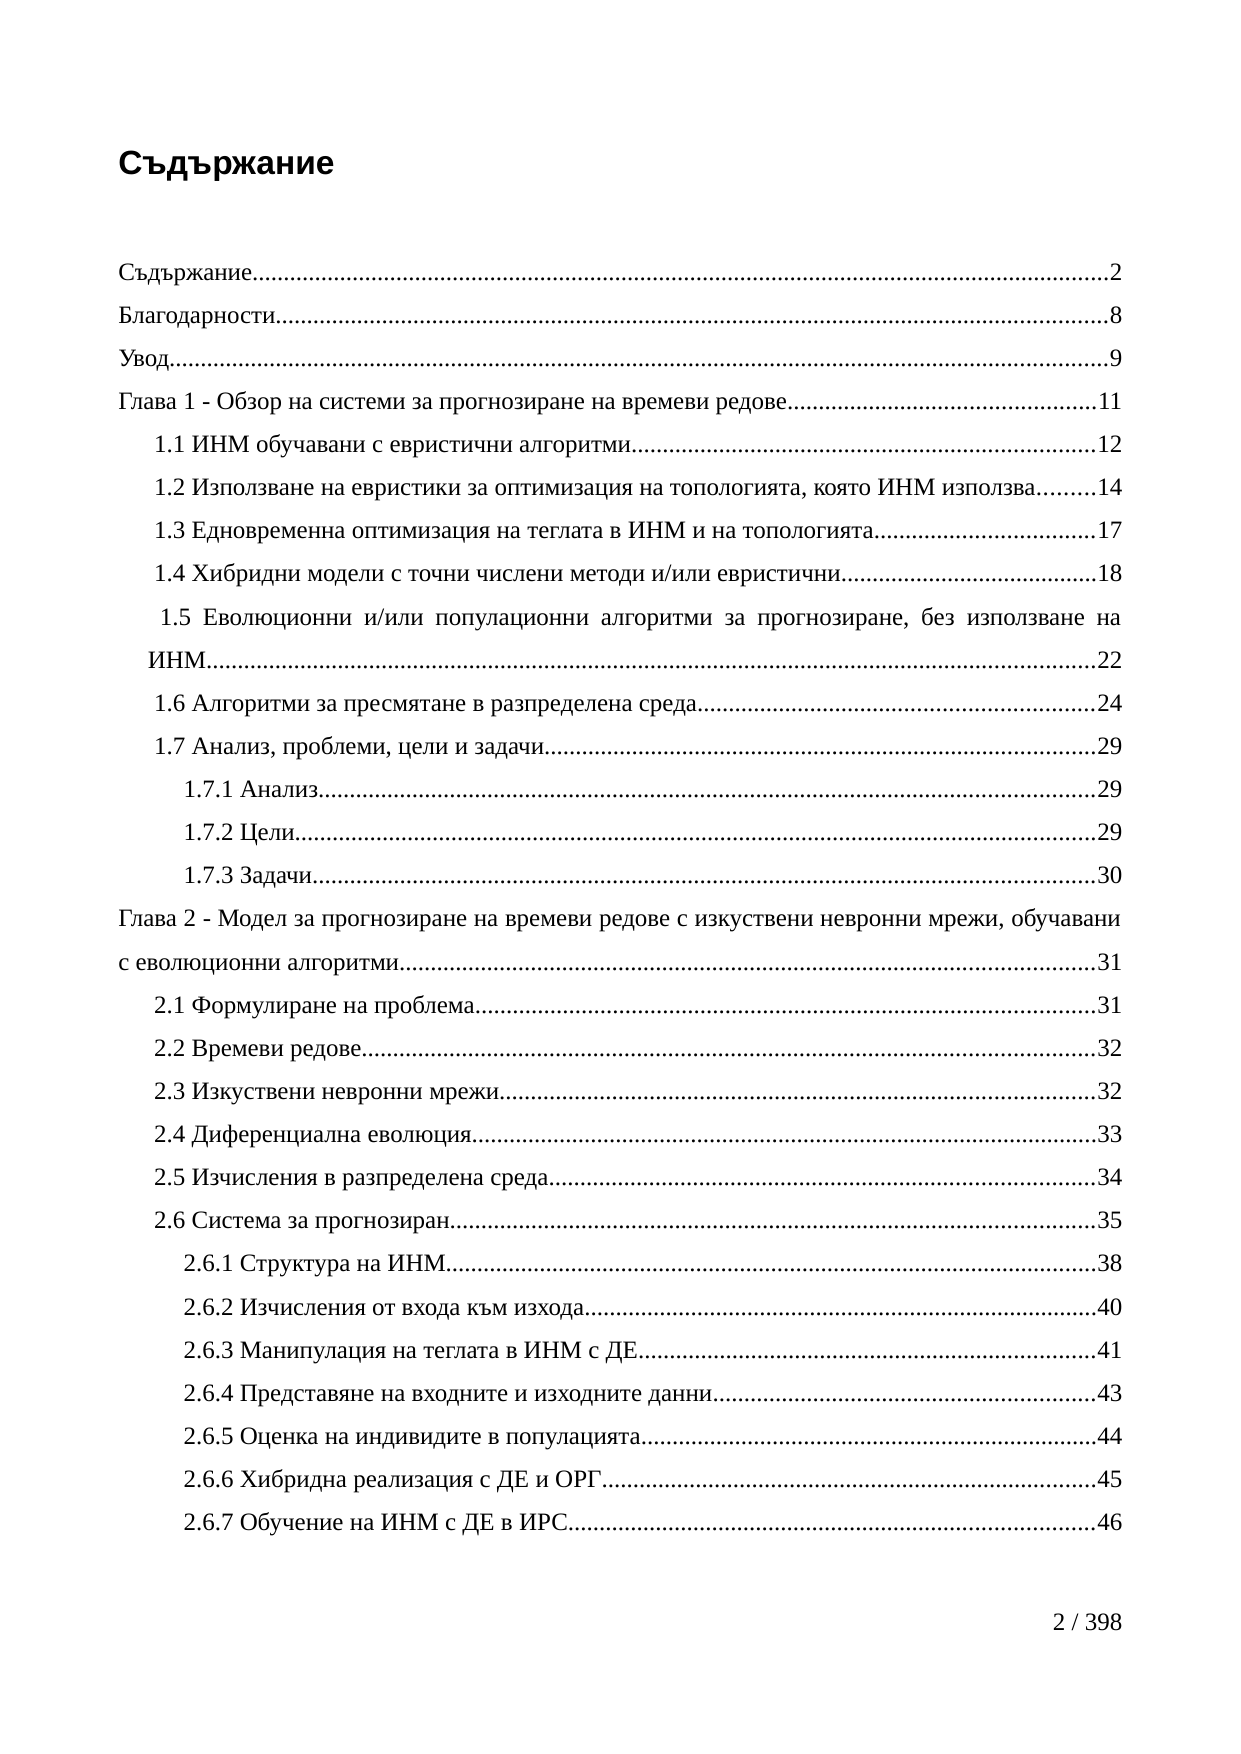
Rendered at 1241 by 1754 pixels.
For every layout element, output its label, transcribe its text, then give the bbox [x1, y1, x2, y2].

text 2.6 Система за прогнозиран 35 [148, 1205, 1122, 1234]
text 2.6.1 Структура на ИНМ 38 [177, 1248, 1122, 1277]
text 1.6 Алгоритми за пресмятане в разпределена среда 24 [148, 688, 1122, 717]
text Благодарности 8 [118, 300, 1122, 328]
text 1.7 Анализ, проблеми, цели и задачи 29 [148, 731, 1122, 760]
text Глава 2 - Модел за прогнозиране на времеви редове с изкуствени невронни мрежи, обучавани с еволюционни алгоритми 31 [118, 903, 1122, 975]
text 1.3 Едновременна оптимизация на теглата в ИНМ и на топологията 17 [148, 515, 1122, 544]
text 2.6.3 Манипулация на теглата в ИНМ с ДЕ 41 [177, 1335, 1122, 1363]
subtitle Съдържание [118, 143, 1122, 182]
text 2.6.2 Изчисления от входа към изхода 40 [177, 1292, 1122, 1320]
text Съдържание 2 [118, 257, 1122, 285]
text 2.5 Изчисления в разпределена среда 34 [148, 1162, 1122, 1191]
text Глава 1 - Обзор на системи за прогнозиране на времеви редове 11 [118, 386, 1122, 415]
text 2.6.5 Оценка на индивидите в популацията 44 [177, 1421, 1122, 1450]
text 2.6.6 Хибридна реализация с ДЕ и ОРГ 45 [177, 1464, 1122, 1493]
text 2.1 Формулиране на проблема 31 [148, 990, 1122, 1018]
text 1.1 ИНМ обучавани с евристични алгоритми 12 [148, 429, 1122, 458]
text 1.4 Хибридни модели с точни числени методи и/или евристични 18 [148, 558, 1122, 587]
text 2.2 Времеви редове 32 [148, 1033, 1122, 1062]
text 1.2 Използване на евристики за оптимизация на топологията, която ИНМ използва 14 [148, 472, 1122, 501]
text 1.7.1 Анализ 29 [177, 774, 1122, 803]
text 1.5 Еволюционни и/или популационни алгоритми за прогнозиране, без използване на ИНМ 22 [148, 602, 1122, 673]
text Увод 9 [118, 343, 1122, 372]
text 2.3 Изкуствени невронни мрежи 32 [148, 1076, 1122, 1105]
text 2.6.4 Представяне на входните и изходните данни 43 [177, 1378, 1122, 1407]
text 1.7.3 Задачи 30 [177, 860, 1122, 889]
text 1.7.2 Цели 29 [177, 817, 1122, 846]
text 2.4 Диференциална еволюция 33 [148, 1119, 1122, 1148]
text 2.6.7 Обучение на ИНМ с ДЕ в ИРС 46 [177, 1507, 1122, 1536]
